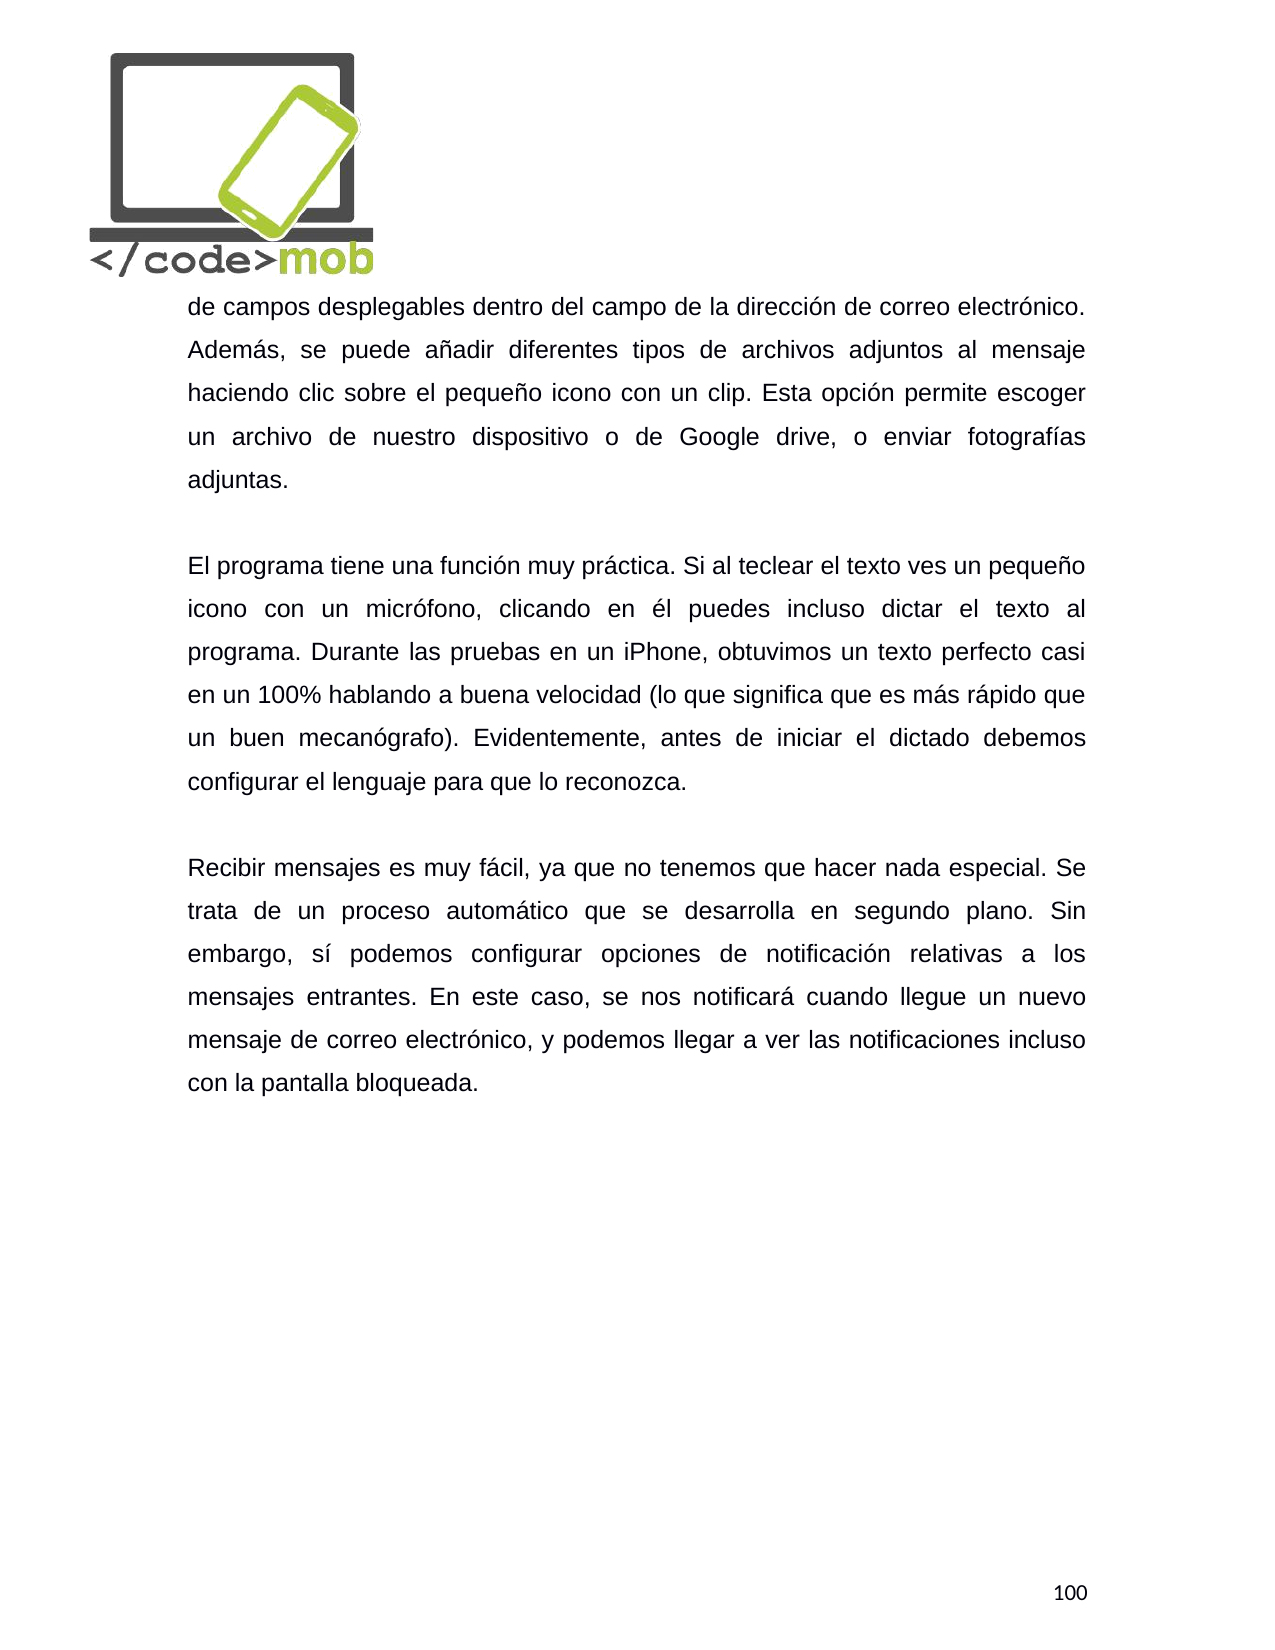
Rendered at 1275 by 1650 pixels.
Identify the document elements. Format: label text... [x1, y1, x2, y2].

text Recibir mensajes es muy fácil, ya que no tenemos que hacer nada especial. Se trata de un proceso automático que se desarrolla en segundo plano. Sin embargo, sí podemos configurar opciones de notificación relativas a los mensajes entrantes. En este caso, se nos notificará cuando llegue un nuevo mensaje de correo electrónico, y podemos llegar a ver las notificaciones incluso con la pantalla bloqueada. [187, 853, 1087, 1097]
text de campos desplegables dentro del campo de la dirección de correo electrónico. Además, se puede añadir diferentes tipos de archivos adjuntos al mensaje haciendo clic sobre el pequeño icono con un clip. Esta opción permite escoger un archivo de nuestro dispositivo o de Google drive, o enviar fotografías adjuntas. [187, 292, 1087, 493]
picture [89, 53, 374, 277]
text El programa tiene una función muy práctica. Si al teclear el texto ves un pequeño icono con un micrófono, clicando en él puedes incluso dictar el texto al programa. Durante las pruebas en un iPhone, obtuvimos un texto perfecto casi en un 100% hablando a buena velocidad (lo que significa que es más rápido que un buen mecanógrafo). Evidentemente, antes de iniciar el dictado debemos configurar el lenguaje para que lo reconozca. [187, 551, 1087, 795]
